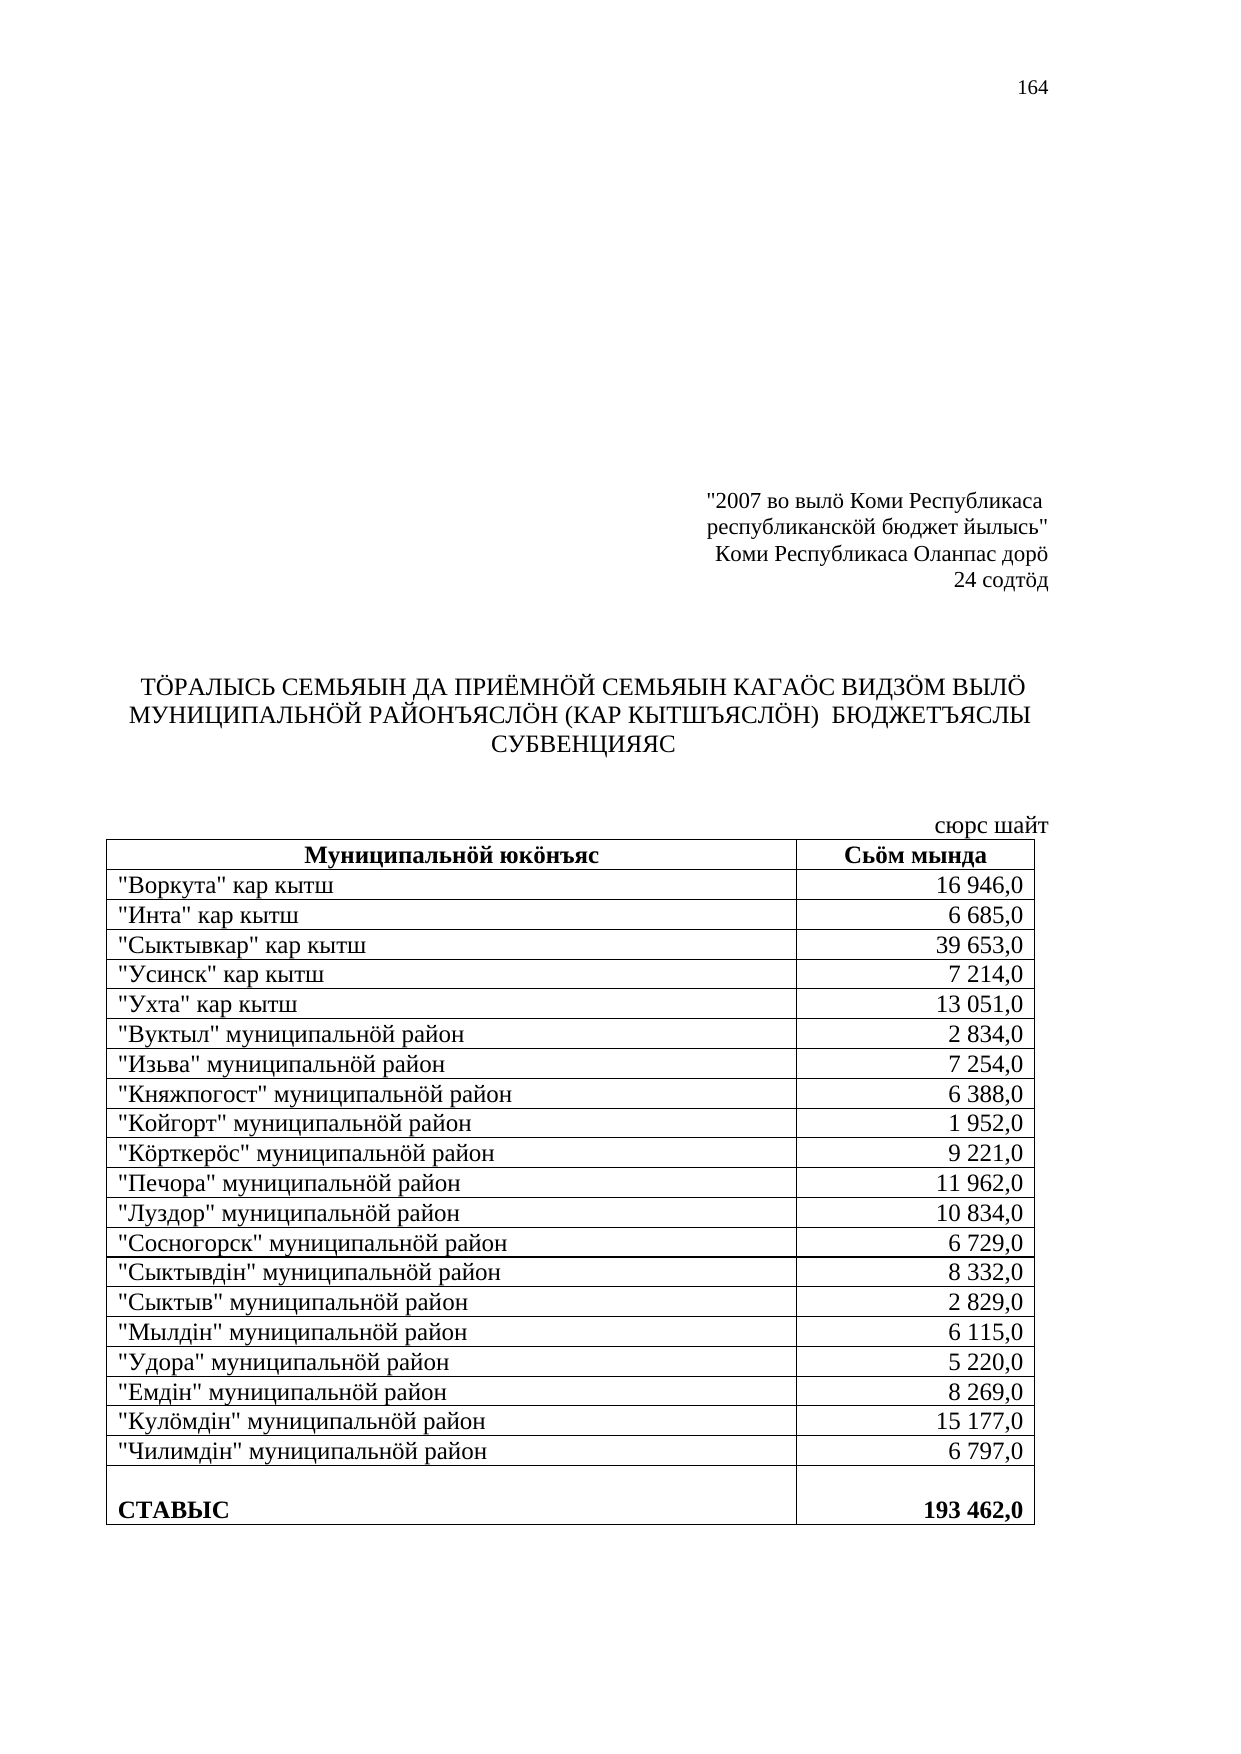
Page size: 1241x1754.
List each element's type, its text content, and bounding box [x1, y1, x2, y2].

text республиканскöй бюджет йылысь" [118, 513, 1048, 540]
table_header Сьöм мында [797, 840, 1034, 869]
table_cell 6 388,0 [797, 1079, 1034, 1107]
table_header Муниципальнöй юкöнъяс [107, 840, 796, 869]
table_cell 9 221,0 [797, 1138, 1034, 1167]
text "2007 во вылö Коми Республикаса [118, 487, 1048, 513]
table_cell 7 254,0 [797, 1049, 1034, 1078]
table_cell "Мылдiн" муниципальнöй район [107, 1317, 796, 1346]
table_cell "Удора" муниципальнöй район [107, 1347, 796, 1376]
table_cell 6 797,0 [797, 1436, 1034, 1465]
table_cell 6 685,0 [797, 900, 1034, 929]
table_cell "Печора" муниципальнöй район [107, 1168, 796, 1197]
table_cell 8 332,0 [797, 1258, 1034, 1286]
table_cell "Сыктывкар" кар кытш [107, 930, 796, 958]
text ТÖРАЛЫСЬ СЕМЬЯЫН ДА ПРИЁМНÖЙ СЕМЬЯЫН КАГАÖС ВИДЗÖМ ВЫЛÖ МУНИЦИПАЛЬНÖЙ РАЙОНЪЯСЛÖН (КАР КЫТШЪЯСЛÖН) БЮДЖЕТЪЯСЛЫ [118, 672, 1048, 729]
table_cell 6 729,0 [797, 1228, 1034, 1256]
table_cell 15 177,0 [797, 1406, 1034, 1435]
table_cell СТАВЫС [107, 1466, 796, 1523]
table_cell "Чилимдiн" муниципальнöй район [107, 1436, 796, 1465]
table_cell 2 834,0 [797, 1019, 1034, 1048]
text Коми Республикаса Оланпас дорö [118, 540, 1048, 566]
text 24 содтöд [118, 566, 1048, 592]
table_cell "Воркута" кар кытш [107, 870, 796, 899]
table_cell "Сыктывдiн" муниципальнöй район [107, 1258, 796, 1286]
table_cell "Вуктыл" муниципальнöй район [107, 1019, 796, 1048]
table_cell "Изьва" муниципальнöй район [107, 1049, 796, 1078]
table_cell 1 952,0 [797, 1109, 1034, 1137]
table_cell 10 834,0 [797, 1198, 1034, 1227]
table_cell 193 462,0 [797, 1466, 1034, 1523]
table_cell 11 962,0 [797, 1168, 1034, 1197]
table_cell "Емдiн" муниципальнöй район [107, 1377, 796, 1405]
table_cell "Кöрткерöс" муниципальнöй район [107, 1138, 796, 1167]
table_cell "Инта" кар кытш [107, 900, 796, 929]
table_cell 13 051,0 [797, 989, 1034, 1018]
table_cell "Сосногорск" муниципальнöй район [107, 1228, 796, 1256]
table_cell 6 115,0 [797, 1317, 1034, 1346]
text сюрс шайт [118, 811, 1048, 839]
table_cell "Усинск" кар кытш [107, 960, 796, 988]
table_cell 8 269,0 [797, 1377, 1034, 1405]
table_cell "Княжпогост" муниципальнöй район [107, 1079, 796, 1107]
table_cell "Луздор" муниципальнöй район [107, 1198, 796, 1227]
table_cell "Койгорт" муниципальнöй район [107, 1109, 796, 1137]
table_cell "Ухта" кар кытш [107, 989, 796, 1018]
table_cell 16 946,0 [797, 870, 1034, 899]
table_cell 2 829,0 [797, 1287, 1034, 1316]
text СУБВЕНЦИЯЯС [118, 729, 1048, 758]
table_cell "Кулöмдiн" муниципальнöй район [107, 1406, 796, 1435]
table_cell 39 653,0 [797, 930, 1034, 958]
table_cell "Сыктыв" муниципальнöй район [107, 1287, 796, 1316]
table_cell 5 220,0 [797, 1347, 1034, 1376]
table_cell 7 214,0 [797, 960, 1034, 988]
